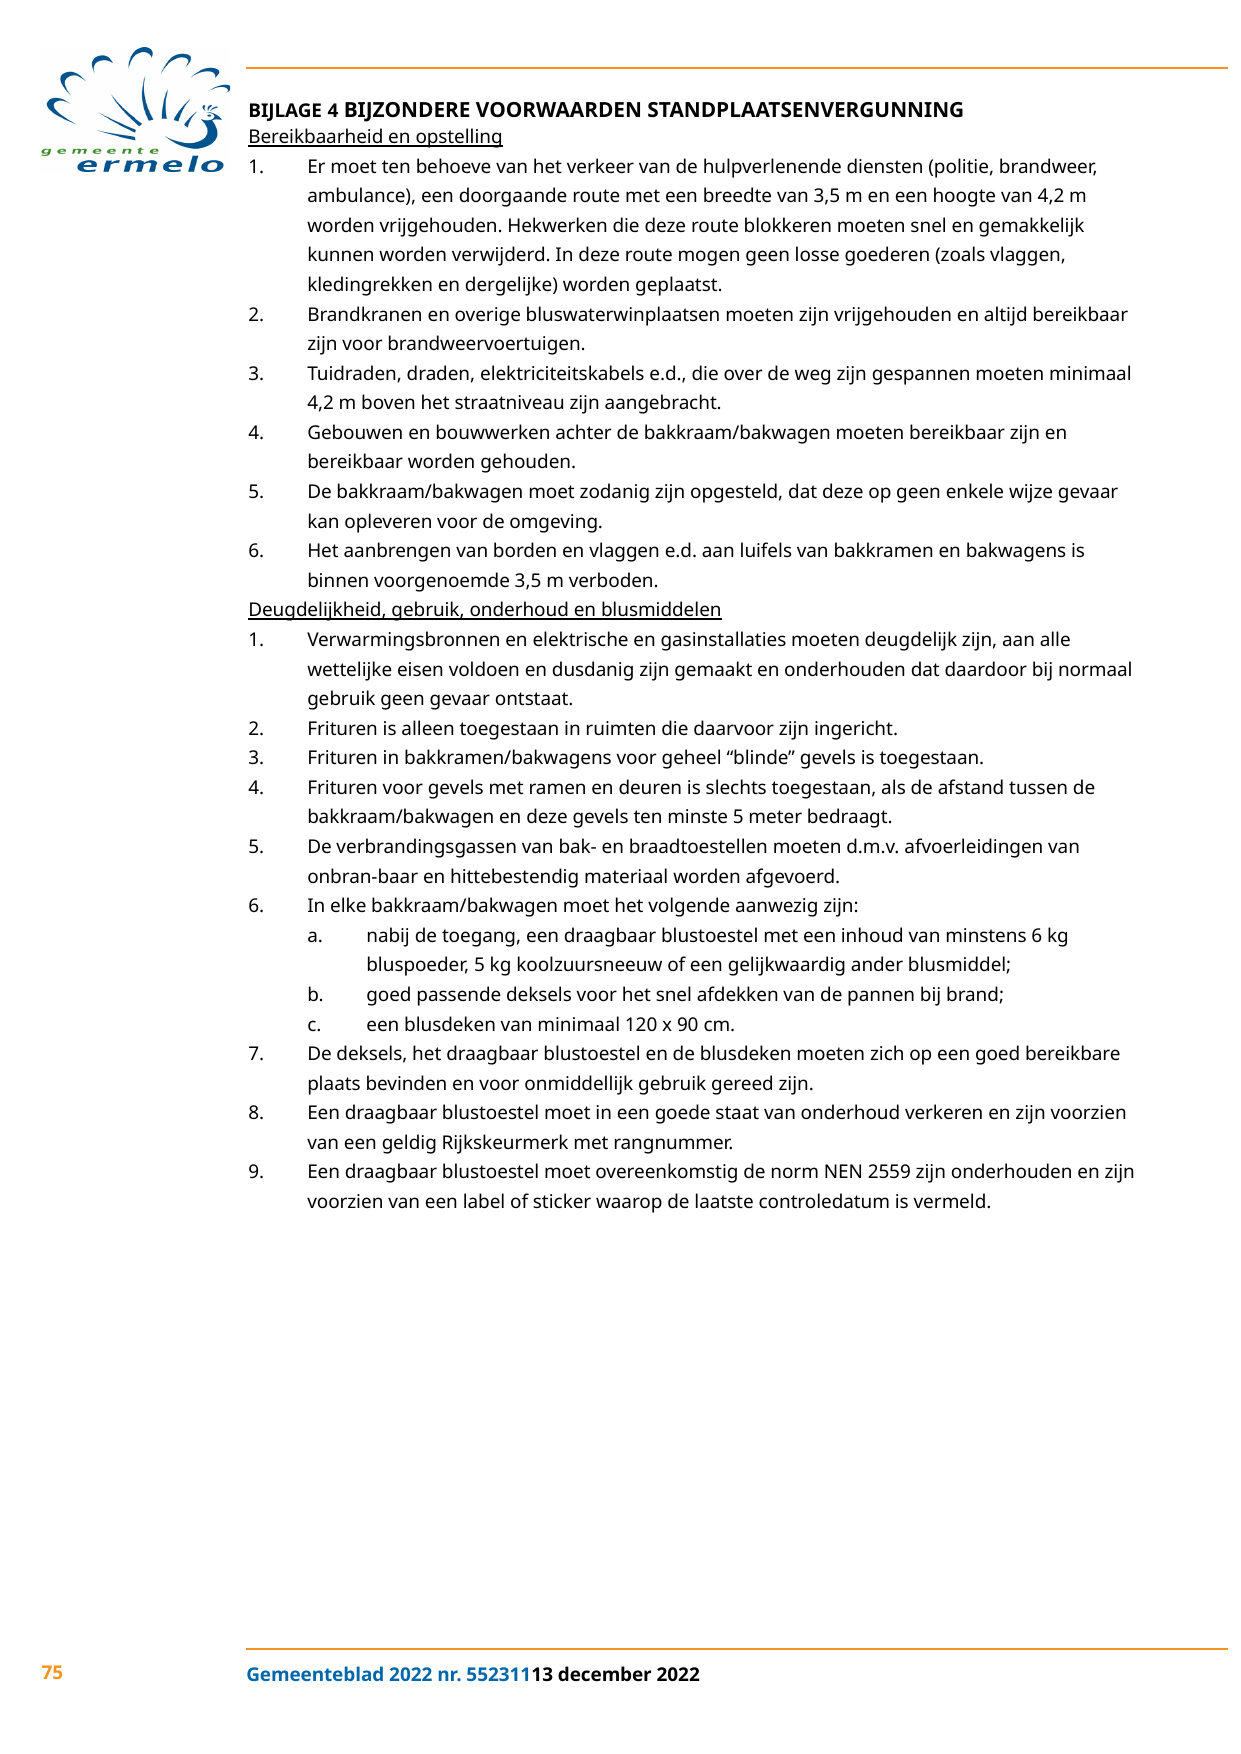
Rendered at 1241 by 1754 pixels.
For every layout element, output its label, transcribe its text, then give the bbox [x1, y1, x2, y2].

list Gebouwen en bouwwerken achter de bakkraam/bakwagen moeten bereikbaar zijn en bereikbaar worden gehouden. [248, 419, 1152, 474]
list Frituren voor gevels met ramen en deuren is slechts toegestaan, als de afstand tussen de bakkraam/bakwagen en deze gevels ten minste 5 meter bedraagt. [248, 774, 1152, 829]
list een blusdeken van minimaal 120 x 90 cm. [307, 1011, 1152, 1037]
list De verbrandingsgassen van bak- en braadtoestellen moeten d.m.v. afvoerleidingen van onbran-baar en hittebestendig materiaal worden afgevoerd. [248, 833, 1152, 889]
text Bereikbaarheid en opstelling [248, 123, 1152, 149]
list nabij de toegang, een draagbaar blustoestel met een inhoud van minstens 6 kg bluspoeder, 5 kg koolzuursneeuw of een gelijkwaardig ander blusmiddel; [307, 922, 1152, 977]
list Het aanbrengen van borden en vlaggen e.d. aan luifels van bakkramen en bakwagens is binnen voorgenoemde 3,5 m verboden. [248, 537, 1152, 593]
list De bakkraam/bakwagen moet zodanig zijn opgesteld, dat deze op geen enkele wijze gevaar kan opleveren voor de omgeving. [248, 478, 1152, 534]
list Frituren is alleen toegestaan in ruimten die daarvoor zijn ingericht. [248, 715, 1152, 741]
list Een draagbaar blustoestel moet overeenkomstig de norm NEN 2559 zijn onderhouden en zijn voorzien van een label of sticker waarop de laatste controledatum is vermeld. [248, 1159, 1152, 1214]
list Frituren in bakkramen/bakwagens voor geheel “blinde” gevels is toegestaan. [248, 744, 1152, 770]
list De deksels, het draagbaar blustoestel en de blusdeken moeten zich op een goed bereikbare plaats bevinden en voor onmiddellijk gebruik gereed zijn. [248, 1040, 1152, 1096]
list Er moet ten behoeve van het verkeer van de hulpverlenende diensten (politie, brandweer, ambulance), een doorgaande route met een breedte van 3,5 m en een hoogte van 4,2 m worden vrijgehouden. Hekwerken die deze route blokkeren moeten snel en gemakkelijk kunnen worden verwijderd. In deze route mogen geen losse goederen (zoals vlaggen, kledingrekken en dergelijke) worden geplaatst. [248, 153, 1152, 297]
text Deugdelijkheid, gebruik, onderhoud en blusmiddelen [248, 597, 1152, 622]
list In elke bakkraam/bakwagen moet het volgende aanwezig zijn: [248, 892, 1152, 918]
text BIJLAGE 4 BIJZONDERE VOORWAARDEN STANDPLAATSENVERGUNNING [248, 95, 1152, 123]
list Verwarmingsbronnen en elektrische en gasinstallaties moeten deugdelijk zijn, aan alle wettelijke eisen voldoen en dusdanig zijn gemaakt en onderhouden dat daardoor bij normaal gebruik geen gevaar ontstaat. [248, 626, 1152, 711]
list Een draagbaar blustoestel moet in een goede staat van onderhoud verkeren en zijn voorzien van een geldig Rijkskeurmerk met rangnummer. [248, 1099, 1152, 1155]
list Tuidraden, draden, elektriciteitskabels e.d., die over de weg zijn gespannen moeten minimaal 4,2 m boven het straatniveau zijn aangebracht. [248, 360, 1152, 415]
list goed passende deksels voor het snel afdekken van de pannen bij brand; [307, 981, 1152, 1007]
list Brandkranen en overige bluswaterwinplaatsen moeten zijn vrijgehouden en altijd bereikbaar zijn voor brandweervoertuigen. [248, 301, 1152, 356]
picture [41, 47, 231, 172]
